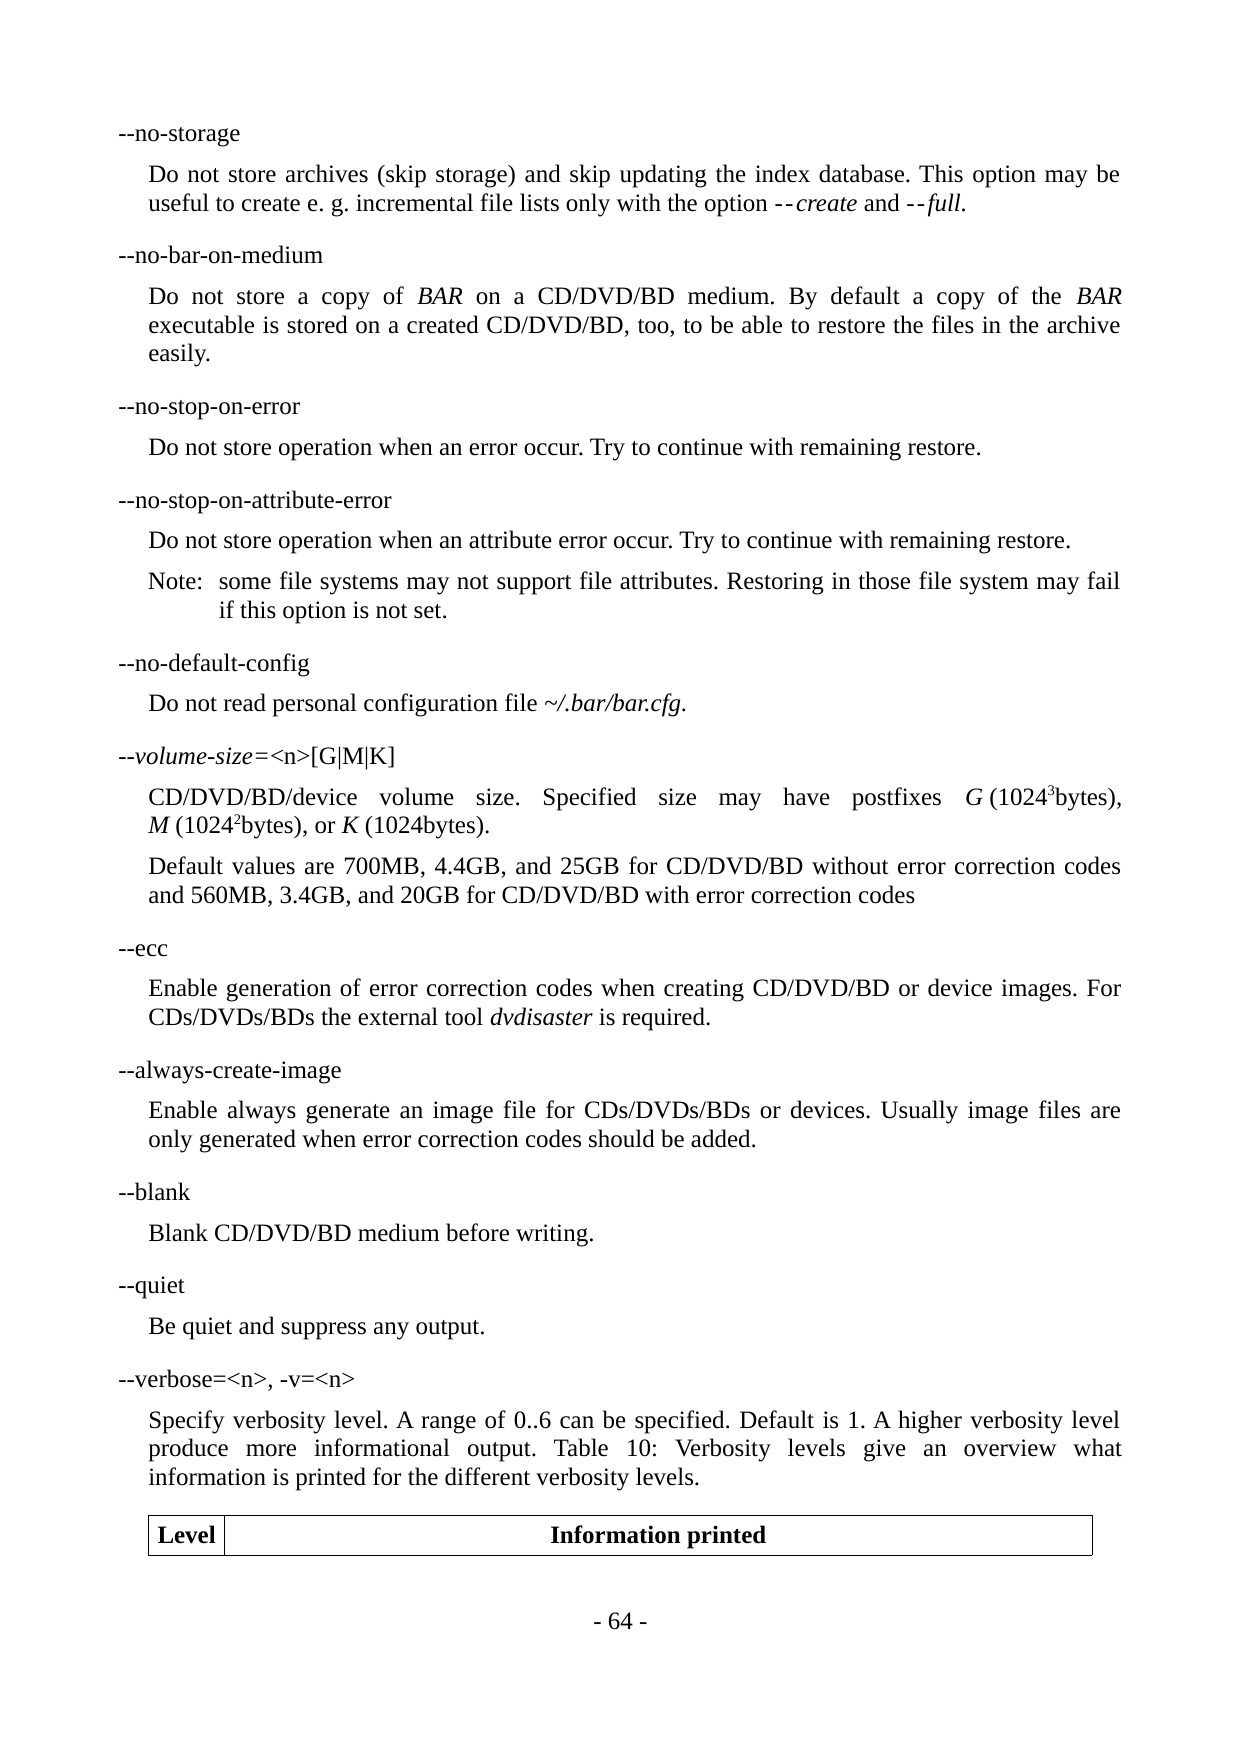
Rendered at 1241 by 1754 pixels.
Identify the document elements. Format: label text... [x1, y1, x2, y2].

title --no-default-config [118, 648, 1122, 676]
table_header Level [149, 1516, 224, 1555]
text Note: some file systems may not support file attributes. Restoring in those file system may fail if this option is not set. [148, 566, 1122, 624]
title --ecc [118, 933, 1122, 961]
title --quiet [118, 1271, 1122, 1299]
text Do not store archives (skip storage) and skip updating the index database. This option may be useful to create e. g. incremental file lists only with the option ‑‑create and ‑‑full. [148, 159, 1122, 216]
text Enable always generate an image file for CDs/DVDs/BDs or devices. Usually image files are only generated when error correction codes should be added. [148, 1096, 1122, 1153]
title --verbose=<n>, -v=<n> [118, 1364, 1122, 1393]
text Default values are 700MB, 4.4GB, and 25GB for CD/DVD/BD without error correction codes and 560MB, 3.4GB, and 20GB for CD/DVD/BD with error correction codes [148, 851, 1122, 909]
title --no-storage [118, 118, 1122, 147]
text Do not store a copy of BAR on a CD/DVD/BD medium. By default a copy of the BAR executable is stored on a created CD/DVD/BD, too, to be able to restore the files in the archive easily. [148, 281, 1122, 367]
text CD/DVD/BD/device volume size. Specified size may have postfixes G (10243bytes), M (10242bytes), or K (1024bytes). [148, 782, 1122, 839]
text Do not store operation when an error occur. Try to continue with remaining restore. [148, 432, 1122, 461]
text Do not read personal configuration file ~/.bar/bar.cfg. [148, 688, 1122, 717]
text Do not store operation when an attribute error occur. Try to continue with remaining restore. [148, 525, 1122, 554]
title --no-stop-on-error [118, 391, 1122, 420]
title --no-bar-on-medium [118, 240, 1122, 269]
title --blank [118, 1177, 1122, 1206]
title ‑‑no-stop-on-attribute-error [118, 485, 1122, 513]
title --always-create-image [118, 1055, 1122, 1084]
text Specify verbosity level. A range of 0..6 can be specified. Default is 1. A higher verbosity level produce more informational output. Table 10: Verbosity levels give an overview what information is printed for the different verbosity levels. [148, 1405, 1122, 1491]
title --volume-size=<n>[G|M|K] [118, 741, 1122, 770]
text Enable generation of error correction codes when creating CD/DVD/BD or device images. For CDs/DVDs/BDs the external tool dvdisaster is required. [148, 973, 1122, 1031]
table_header Information printed [225, 1516, 1092, 1555]
text Blank CD/DVD/BD medium before writing. [148, 1218, 1122, 1247]
text Be quiet and suppress any output. [148, 1311, 1122, 1340]
